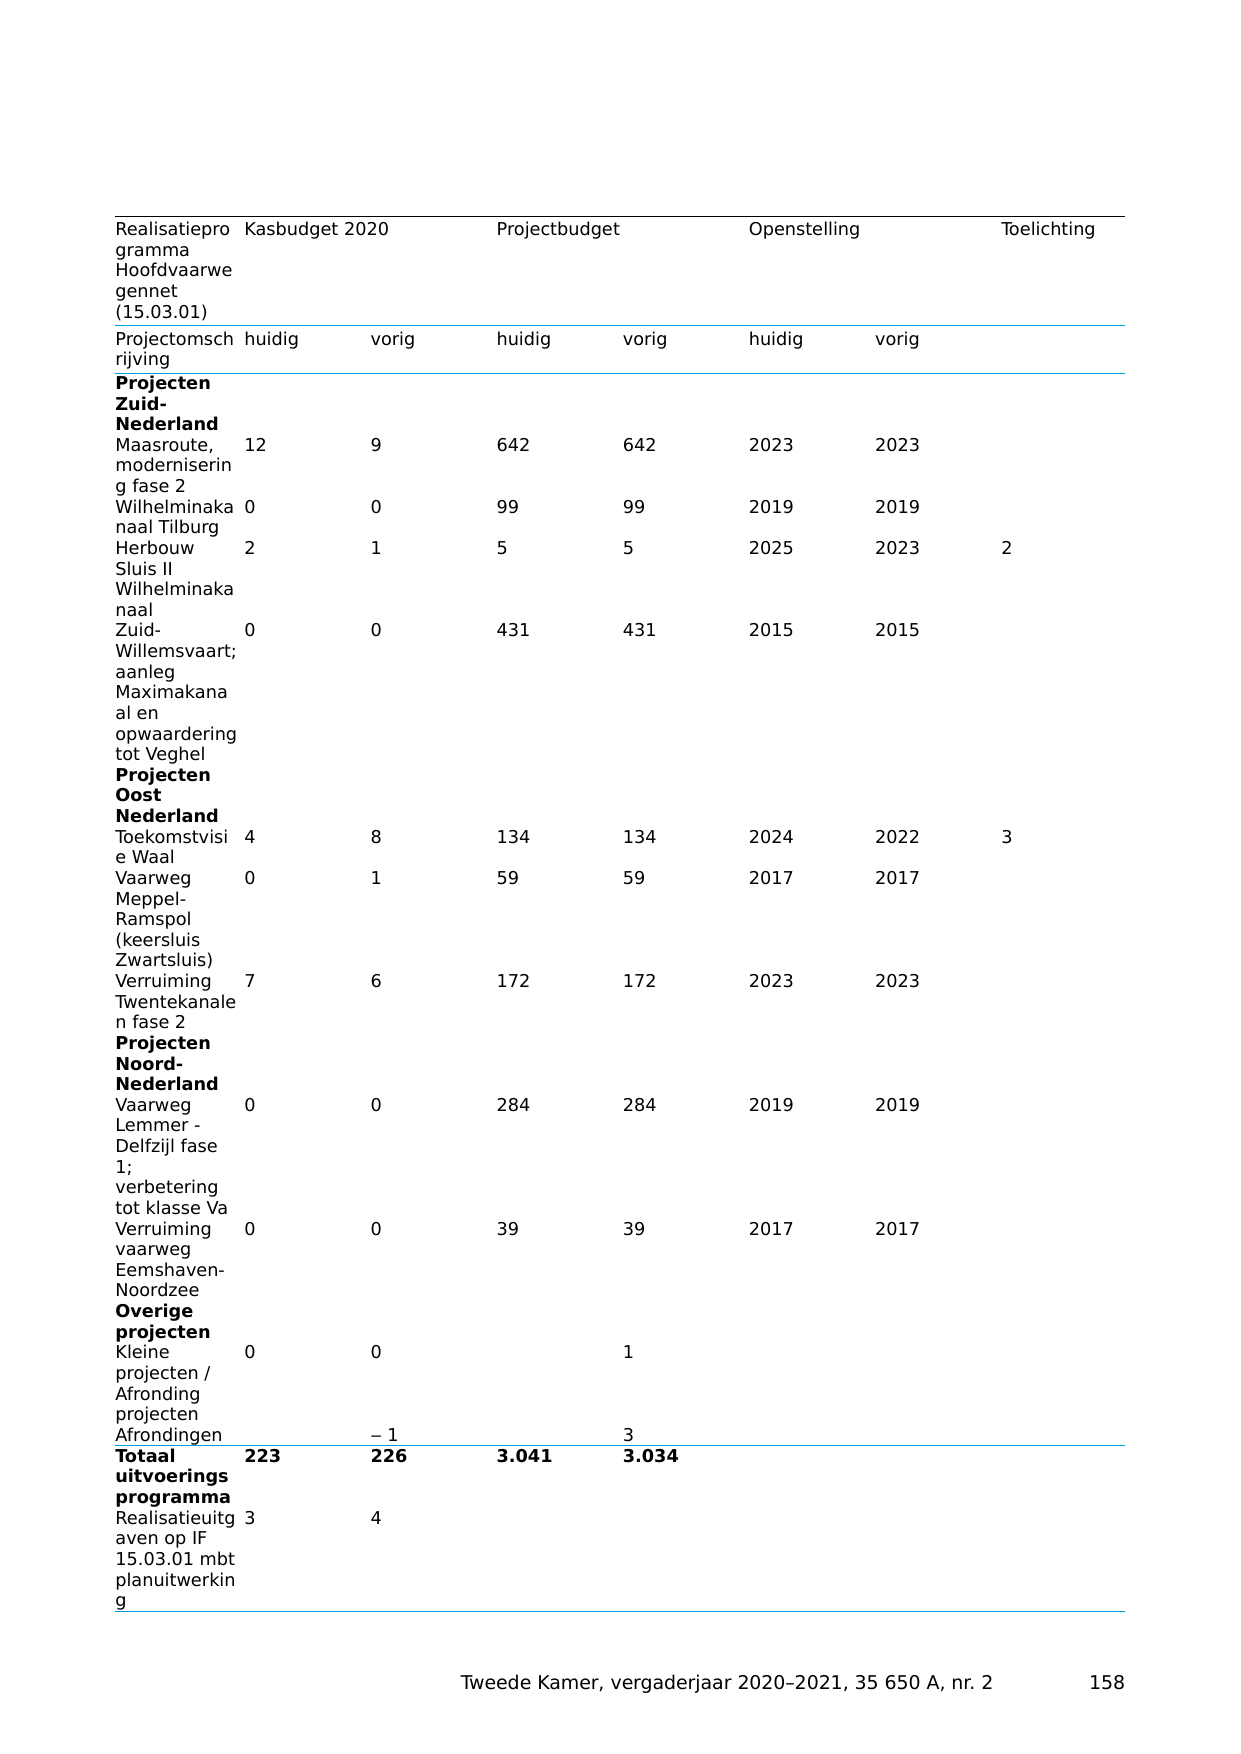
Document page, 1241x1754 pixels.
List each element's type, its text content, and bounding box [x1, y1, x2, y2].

table_cell [368, 1301, 493, 1342]
table_cell [746, 1425, 872, 1445]
table_cell [241, 765, 367, 827]
table_cell Zuid-Willemsvaart; aanleg Maximakanaal en opwaardering tot Veghel [115, 620, 241, 765]
table_cell Kleine projecten / Afronding projecten [115, 1342, 241, 1425]
table_cell 0 [241, 1342, 367, 1425]
table_cell [872, 765, 998, 827]
table_cell 223 [241, 1446, 367, 1508]
table_cell [241, 1301, 367, 1342]
table_cell 7 [241, 971, 367, 1033]
table_cell 172 [494, 971, 620, 1033]
table_cell Projecten Noord-Nederland [115, 1033, 241, 1095]
table_cell 642 [494, 435, 620, 497]
table_cell [494, 1425, 620, 1445]
table_cell 0 [368, 1219, 493, 1301]
table_cell [746, 1342, 872, 1425]
table_cell vorig [872, 326, 998, 373]
table_cell [746, 374, 872, 435]
table_cell 2022 [872, 827, 998, 868]
table_cell 1 [620, 1342, 746, 1425]
table_cell 2023 [746, 971, 872, 1033]
table_cell 2017 [872, 868, 998, 971]
table_cell 9 [368, 435, 493, 497]
table_header Tabel 31 Realisatieprogramma Hoofdvaarwegennet (15.03.01) (Bedragen x € 1 miljoen) [115, 191, 1125, 216]
table_cell 2 [998, 538, 1125, 620]
table_cell 59 [620, 868, 746, 971]
table_cell [998, 435, 1125, 497]
table_cell 2017 [872, 1219, 998, 1301]
table_cell Projecten Oost Nederland [115, 765, 241, 827]
table_cell 0 [241, 868, 367, 971]
table_cell vorig [368, 326, 493, 373]
table_cell [620, 1301, 746, 1342]
table_cell 172 [620, 971, 746, 1033]
table_cell 2019 [746, 497, 872, 538]
table_cell 1 [368, 538, 493, 620]
table_cell [872, 1508, 998, 1611]
table_cell Vaarweg Meppel-Ramspol (keersluis Zwartsluis) [115, 868, 241, 971]
table_cell 2023 [746, 435, 872, 497]
table_cell 0 [241, 620, 367, 765]
table_cell 2019 [746, 1095, 872, 1218]
table_cell 59 [494, 868, 620, 971]
table_cell 0 [241, 1095, 367, 1218]
table_cell [998, 765, 1125, 827]
table_cell 431 [620, 620, 746, 765]
table_cell 2019 [872, 497, 998, 538]
table_cell huidig [494, 326, 620, 373]
table_cell [746, 765, 872, 827]
table_cell 134 [494, 827, 620, 868]
table_cell 2019 [872, 1095, 998, 1218]
table_cell [241, 1425, 367, 1445]
table_cell 2023 [872, 538, 998, 620]
table_cell 4 [368, 1508, 493, 1611]
table_cell Maasroute, modernisering fase 2 [115, 435, 241, 497]
table_cell Toekomstvisie Waal [115, 827, 241, 868]
table_cell [998, 1342, 1125, 1425]
table_cell 0 [241, 497, 367, 538]
table_cell [746, 1446, 872, 1508]
table_cell 8 [368, 827, 493, 868]
table_cell 284 [494, 1095, 620, 1218]
table_cell [620, 374, 746, 435]
table_cell 0 [241, 1219, 367, 1301]
table_cell [620, 1508, 746, 1611]
table_cell Projecten Zuid-Nederland [115, 374, 241, 435]
table_cell 3 [241, 1508, 367, 1611]
table_cell [872, 374, 998, 435]
table_cell [872, 1446, 998, 1508]
table_cell 284 [620, 1095, 746, 1218]
table_cell 2 [241, 538, 367, 620]
table_cell [998, 1095, 1125, 1218]
table_cell [494, 765, 620, 827]
table_cell [998, 1033, 1125, 1095]
table_cell 2015 [746, 620, 872, 765]
table_cell Toelichting [998, 217, 1125, 325]
table_cell 2017 [746, 1219, 872, 1301]
table_cell huidig [241, 326, 367, 373]
table_cell [872, 1033, 998, 1095]
table_cell 2015 [872, 620, 998, 765]
table_cell ‒ 1 [368, 1425, 493, 1445]
table_cell [998, 1446, 1125, 1508]
table_cell Openstelling [746, 217, 998, 325]
table_cell [494, 1342, 620, 1425]
table_cell [998, 374, 1125, 435]
table_cell [494, 1033, 620, 1095]
table_cell [998, 1301, 1125, 1342]
table_cell [368, 1033, 493, 1095]
table_cell 5 [494, 538, 620, 620]
table_cell Realisatieuitgaven op IF 15.03.01 mbt planuitwerking [115, 1508, 241, 1611]
table_cell [746, 1033, 872, 1095]
table_cell [368, 374, 493, 435]
table_cell 6 [368, 971, 493, 1033]
table_cell 3 [998, 827, 1125, 868]
table_cell 4 [241, 827, 367, 868]
table_cell 134 [620, 827, 746, 868]
table_cell [998, 971, 1125, 1033]
table_cell 2017 [746, 868, 872, 971]
table_cell 431 [494, 620, 620, 765]
table_cell [746, 1301, 872, 1342]
table_cell [241, 1033, 367, 1095]
table_cell Projectomschrijving [115, 326, 241, 373]
table_cell [241, 374, 367, 435]
table_cell [746, 1508, 872, 1611]
table_cell 2025 [746, 538, 872, 620]
table_cell Kasbudget 2020 [241, 217, 493, 325]
table_cell Herbouw Sluis II Wilhelminakanaal [115, 538, 241, 620]
table_cell vorig [620, 326, 746, 373]
table_cell Projectbudget [494, 217, 746, 325]
table_cell 3.041 [494, 1446, 620, 1508]
table_cell [872, 1301, 998, 1342]
table_cell 0 [368, 620, 493, 765]
table_cell Wilhelminakanaal Tilburg [115, 497, 241, 538]
table_cell [998, 1425, 1125, 1445]
table_cell Verruiming vaarweg Eemshaven-Noordzee [115, 1219, 241, 1301]
table_cell [620, 1033, 746, 1095]
table_cell 12 [241, 435, 367, 497]
table_cell 5 [620, 538, 746, 620]
table_cell huidig [746, 326, 872, 373]
table_cell [494, 1301, 620, 1342]
table_cell Realisatieprogramma Hoofdvaarwegennet (15.03.01) [115, 217, 241, 325]
table_cell 226 [368, 1446, 493, 1508]
table_cell [998, 620, 1125, 765]
table_cell [998, 1508, 1125, 1611]
table_cell [998, 497, 1125, 538]
table_cell 39 [494, 1219, 620, 1301]
table_cell Verruiming Twentekanalen fase 2 [115, 971, 241, 1033]
table_cell 2023 [872, 971, 998, 1033]
table_cell [620, 765, 746, 827]
table_cell 642 [620, 435, 746, 497]
table_cell Vaarweg Lemmer - Delfzijl fase 1; verbetering tot klasse Va [115, 1095, 241, 1218]
table_cell [998, 1219, 1125, 1301]
table_cell 39 [620, 1219, 746, 1301]
table_cell [998, 326, 1125, 373]
table_cell [872, 1425, 998, 1445]
table_cell 99 [494, 497, 620, 538]
table_cell Overige projecten [115, 1301, 241, 1342]
table_cell 2024 [746, 827, 872, 868]
table_cell 3.034 [620, 1446, 746, 1508]
table_cell 2023 [872, 435, 998, 497]
table_cell 0 [368, 1342, 493, 1425]
table_cell [998, 868, 1125, 971]
table_cell Afrondingen [115, 1425, 241, 1445]
table_cell Totaal uitvoeringsprogramma [115, 1446, 241, 1508]
table_cell 0 [368, 497, 493, 538]
table_cell 99 [620, 497, 746, 538]
table_cell 3 [620, 1425, 746, 1445]
table_cell [494, 374, 620, 435]
table_cell 0 [368, 1095, 493, 1218]
table_cell [872, 1342, 998, 1425]
table_cell [494, 1508, 620, 1611]
table_cell [368, 765, 493, 827]
table_cell 1 [368, 868, 493, 971]
